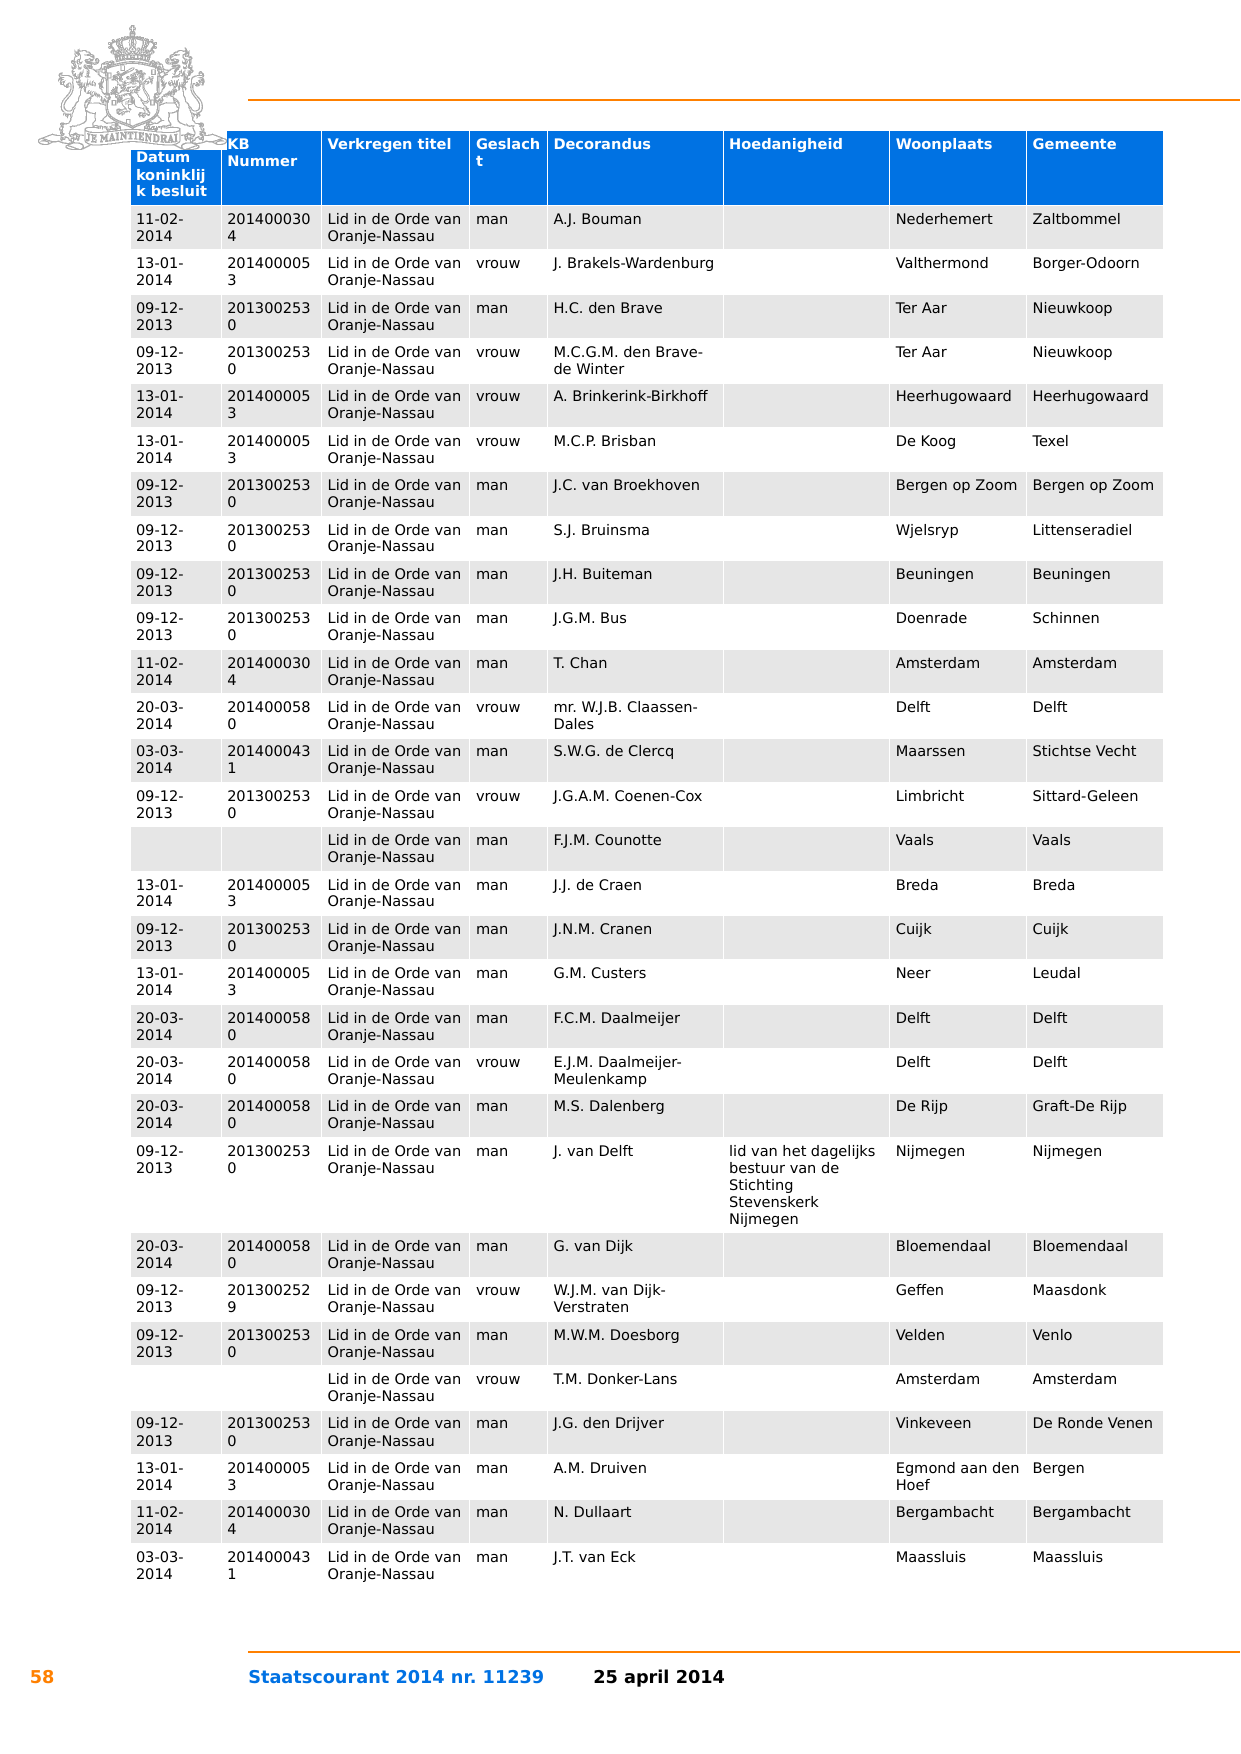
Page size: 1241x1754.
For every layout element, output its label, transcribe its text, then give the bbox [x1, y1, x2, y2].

table_cell 09-12-2013 [131, 1138, 221, 1232]
table_cell Breda [1027, 872, 1163, 915]
table_cell De Rijp [890, 1094, 1026, 1137]
table_cell vrouw [470, 428, 547, 471]
table_cell Maarssen [890, 739, 1026, 782]
table_cell 09-12-2013 [131, 1322, 221, 1365]
table_cell 11-02-2014 [131, 650, 221, 693]
table_cell 11-02-2014 [131, 1500, 221, 1543]
table_cell Lid in de Orde van Oranje-Nassau [322, 339, 469, 382]
table_cell Lid in de Orde van Oranje-Nassau [322, 517, 469, 560]
table_cell Bergambacht [1027, 1500, 1163, 1543]
table_cell Ter Aar [890, 339, 1026, 382]
table_cell [724, 827, 889, 871]
table_cell Beuningen [1027, 561, 1163, 604]
table_cell Graft-De Rijp [1027, 1094, 1163, 1137]
table_cell A.M. Druiven [548, 1455, 723, 1498]
table_cell Lid in de Orde van Oranje-Nassau [322, 1544, 469, 1587]
table_cell 20-03-2014 [131, 1094, 221, 1137]
table_cell 09-12-2013 [131, 1278, 221, 1321]
table_cell vrouw [470, 250, 547, 294]
table_cell [724, 250, 889, 294]
table_cell Velden [890, 1322, 1026, 1365]
table_cell Lid in de Orde van Oranje-Nassau [322, 1411, 469, 1454]
table_cell man [470, 827, 547, 871]
table_cell man [470, 1233, 547, 1277]
table_cell vrouw [470, 339, 547, 382]
table_header Datum koninklijk besluit [131, 150, 221, 205]
table_cell Maasdonk [1027, 1278, 1163, 1321]
table_cell Lid in de Orde van Oranje-Nassau [322, 739, 469, 782]
table_cell [724, 428, 889, 471]
table_cell [724, 960, 889, 1004]
table_cell Vaals [1027, 827, 1163, 871]
table_cell man [470, 295, 547, 338]
table_header Verkregen titel [322, 131, 469, 205]
table_cell G.M. Custers [548, 960, 723, 1004]
table_cell [724, 1366, 889, 1410]
table_cell Nieuwkoop [1027, 295, 1163, 338]
table_cell 09-12-2013 [131, 605, 221, 649]
table_cell Lid in de Orde van Oranje-Nassau [322, 250, 469, 294]
table_cell De Ronde Venen [1027, 1411, 1163, 1454]
table_cell 2013002530 [222, 517, 321, 560]
table_cell Delft [1027, 1049, 1163, 1092]
table_cell [131, 1366, 221, 1410]
table_cell man [470, 1500, 547, 1543]
table_cell Nieuwkoop [1027, 339, 1163, 382]
table_cell Lid in de Orde van Oranje-Nassau [322, 827, 469, 871]
table_cell 13-01-2014 [131, 250, 221, 294]
table_cell man [470, 561, 547, 604]
table_header Gemeente [1027, 131, 1163, 205]
table_header KB Nummer [222, 131, 321, 205]
table_cell Amsterdam [890, 1366, 1026, 1410]
table_cell man [470, 650, 547, 693]
table_cell 2013002529 [222, 1278, 321, 1321]
table_cell 09-12-2013 [131, 916, 221, 959]
table_cell Bloemendaal [890, 1233, 1026, 1277]
table_cell vrouw [470, 384, 547, 427]
table_cell Lid in de Orde van Oranje-Nassau [322, 561, 469, 604]
table_cell Vinkeveen [890, 1411, 1026, 1454]
table_cell [724, 872, 889, 915]
table_cell [222, 827, 321, 871]
table_cell Nederhemert [890, 206, 1026, 249]
table_cell 13-01-2014 [131, 428, 221, 471]
table_cell 03-03-2014 [131, 1544, 221, 1587]
table_cell 2014000053 [222, 1455, 321, 1498]
table_cell Vaals [890, 827, 1026, 871]
table_cell Neer [890, 960, 1026, 1004]
table_cell Lid in de Orde van Oranje-Nassau [322, 1322, 469, 1365]
table_cell Lid in de Orde van Oranje-Nassau [322, 1366, 469, 1410]
table_cell J.C. van Broekhoven [548, 472, 723, 516]
table_cell [724, 1455, 889, 1498]
table_cell [724, 694, 889, 737]
table_cell vrouw [470, 1049, 547, 1092]
table_cell 2013002530 [222, 916, 321, 959]
table_cell Nijmegen [1027, 1138, 1163, 1232]
table_cell 2014000580 [222, 1233, 321, 1277]
table_cell 09-12-2013 [131, 783, 221, 826]
table_cell M.C.G.M. den Brave-de Winter [548, 339, 723, 382]
table_cell Lid in de Orde van Oranje-Nassau [322, 605, 469, 649]
table_cell H.C. den Brave [548, 295, 723, 338]
table_cell 2013002530 [222, 339, 321, 382]
table_cell Sittard-Geleen [1027, 783, 1163, 826]
table_cell Lid in de Orde van Oranje-Nassau [322, 1455, 469, 1498]
table_header Woonplaats [890, 131, 1026, 205]
table_cell 13-01-2014 [131, 384, 221, 427]
table_cell Bloemendaal [1027, 1233, 1163, 1277]
table_header Hoedanigheid [724, 131, 889, 205]
table_cell [724, 650, 889, 693]
table_cell 09-12-2013 [131, 1411, 221, 1454]
table_cell 20-03-2014 [131, 1049, 221, 1092]
table_cell [724, 783, 889, 826]
table_cell Breda [890, 872, 1026, 915]
table_cell J.T. van Eck [548, 1544, 723, 1587]
table_cell Maassluis [890, 1544, 1026, 1587]
table_cell 2013002530 [222, 783, 321, 826]
table_cell [724, 916, 889, 959]
table_cell Bergambacht [890, 1500, 1026, 1543]
table_cell 13-01-2014 [131, 1455, 221, 1498]
table_cell man [470, 739, 547, 782]
table_cell 2014000304 [222, 206, 321, 249]
table_cell Delft [1027, 694, 1163, 737]
table_cell 2014000053 [222, 872, 321, 915]
table_cell Lid in de Orde van Oranje-Nassau [322, 1278, 469, 1321]
table_cell 2013002530 [222, 472, 321, 516]
table_cell 2014000580 [222, 1094, 321, 1137]
table_cell 2014000053 [222, 428, 321, 471]
table_cell 20-03-2014 [131, 1233, 221, 1277]
table_cell [724, 517, 889, 560]
table_cell 09-12-2013 [131, 295, 221, 338]
table_cell 2014000431 [222, 739, 321, 782]
table_cell [724, 384, 889, 427]
table_cell Bergen [1027, 1455, 1163, 1498]
table_cell [724, 561, 889, 604]
table_cell Lid in de Orde van Oranje-Nassau [322, 1138, 469, 1232]
table_cell T. Chan [548, 650, 723, 693]
table_cell Littenseradiel [1027, 517, 1163, 560]
table_cell S.J. Bruinsma [548, 517, 723, 560]
table_cell Amsterdam [1027, 1366, 1163, 1410]
table_cell vrouw [470, 783, 547, 826]
table_cell De Koog [890, 428, 1026, 471]
table_cell lid van het dagelijks bestuur van de Stichting Stevenskerk Nijmegen [724, 1138, 889, 1232]
table_cell [724, 1322, 889, 1365]
table_cell Delft [890, 1005, 1026, 1048]
table_cell A. Brinkerink-Birkhoff [548, 384, 723, 427]
table_cell man [470, 605, 547, 649]
table_cell J.N.M. Cranen [548, 916, 723, 959]
table_cell 2014000304 [222, 650, 321, 693]
table_cell [724, 1500, 889, 1543]
table_cell man [470, 472, 547, 516]
table_cell 13-01-2014 [131, 872, 221, 915]
table_cell [724, 1049, 889, 1092]
table_cell [724, 1094, 889, 1137]
table_cell G. van Dijk [548, 1233, 723, 1277]
table_header Geslacht [470, 131, 547, 205]
table_cell Bergen op Zoom [1027, 472, 1163, 516]
table_cell 2014000053 [222, 250, 321, 294]
table_cell 2014000053 [222, 960, 321, 1004]
table_cell man [470, 1138, 547, 1232]
table_cell J.G. den Drijver [548, 1411, 723, 1454]
table_cell M.W.M. Doesborg [548, 1322, 723, 1365]
table_cell man [470, 517, 547, 560]
table_cell 20-03-2014 [131, 694, 221, 737]
table_cell vrouw [470, 1366, 547, 1410]
table_cell 09-12-2013 [131, 472, 221, 516]
table_cell 2014000431 [222, 1544, 321, 1587]
table_cell Heerhugowaard [1027, 384, 1163, 427]
table_cell Valthermond [890, 250, 1026, 294]
table_cell 2014000053 [222, 384, 321, 427]
table_cell Texel [1027, 428, 1163, 471]
table_cell [724, 1544, 889, 1587]
table_cell Lid in de Orde van Oranje-Nassau [322, 206, 469, 249]
table_cell Delft [1027, 1005, 1163, 1048]
table_cell man [470, 1455, 547, 1498]
table_cell 09-12-2013 [131, 561, 221, 604]
table_cell Wjelsryp [890, 517, 1026, 560]
table_cell [724, 739, 889, 782]
table_cell 11-02-2014 [131, 206, 221, 249]
table_cell man [470, 1322, 547, 1365]
table_cell Lid in de Orde van Oranje-Nassau [322, 694, 469, 737]
table_cell J.H. Buiteman [548, 561, 723, 604]
table_cell 2013002530 [222, 295, 321, 338]
table_cell Beuningen [890, 561, 1026, 604]
table_cell man [470, 872, 547, 915]
table_cell Heerhugowaard [890, 384, 1026, 427]
table_cell [724, 1411, 889, 1454]
table_cell S.W.G. de Clercq [548, 739, 723, 782]
table_cell Lid in de Orde van Oranje-Nassau [322, 1005, 469, 1048]
table_cell J. van Delft [548, 1138, 723, 1232]
table_cell Lid in de Orde van Oranje-Nassau [322, 916, 469, 959]
table_cell M.S. Dalenberg [548, 1094, 723, 1137]
table_cell Maassluis [1027, 1544, 1163, 1587]
table_cell Schinnen [1027, 605, 1163, 649]
table_cell Lid in de Orde van Oranje-Nassau [322, 783, 469, 826]
table_cell T.M. Donker-Lans [548, 1366, 723, 1410]
table_cell Amsterdam [890, 650, 1026, 693]
table_cell Borger-Odoorn [1027, 250, 1163, 294]
table_cell 2013002530 [222, 561, 321, 604]
table_cell E.J.M. Daalmeijer-Meulenkamp [548, 1049, 723, 1092]
table_cell Lid in de Orde van Oranje-Nassau [322, 650, 469, 693]
table_cell Zaltbommel [1027, 206, 1163, 249]
table_cell M.C.P. Brisban [548, 428, 723, 471]
table_header Decorandus [548, 131, 723, 205]
table_cell Bergen op Zoom [890, 472, 1026, 516]
table_cell Lid in de Orde van Oranje-Nassau [322, 872, 469, 915]
table_cell 2014000580 [222, 1049, 321, 1092]
table_cell J.G.A.M. Coenen-Cox [548, 783, 723, 826]
table_cell 2013002530 [222, 1322, 321, 1365]
table_cell [724, 1233, 889, 1277]
table_cell Cuijk [1027, 916, 1163, 959]
table_cell 20-03-2014 [131, 1005, 221, 1048]
table_cell Lid in de Orde van Oranje-Nassau [322, 472, 469, 516]
table_cell Lid in de Orde van Oranje-Nassau [322, 1049, 469, 1092]
table_cell A.J. Bouman [548, 206, 723, 249]
table_cell Lid in de Orde van Oranje-Nassau [322, 384, 469, 427]
table_cell [724, 1278, 889, 1321]
table_cell [724, 295, 889, 338]
table_cell Lid in de Orde van Oranje-Nassau [322, 960, 469, 1004]
table_cell 2014000580 [222, 1005, 321, 1048]
table_cell man [470, 1411, 547, 1454]
table_cell vrouw [470, 1278, 547, 1321]
table_cell man [470, 1094, 547, 1137]
table_cell Geffen [890, 1278, 1026, 1321]
table_cell J.J. de Craen [548, 872, 723, 915]
table_cell man [470, 960, 547, 1004]
table_cell Nijmegen [890, 1138, 1026, 1232]
table_cell [724, 1005, 889, 1048]
table_cell [724, 206, 889, 249]
table_cell 03-03-2014 [131, 739, 221, 782]
table_cell 2013002530 [222, 1138, 321, 1232]
table_cell man [470, 916, 547, 959]
table_cell Doenrade [890, 605, 1026, 649]
table_cell man [470, 1544, 547, 1587]
table_cell Amsterdam [1027, 650, 1163, 693]
picture [38, 25, 227, 150]
table_cell vrouw [470, 694, 547, 737]
table_cell F.C.M. Daalmeijer [548, 1005, 723, 1048]
table_cell Delft [890, 694, 1026, 737]
table_cell Venlo [1027, 1322, 1163, 1365]
table_cell 09-12-2013 [131, 339, 221, 382]
table_cell Leudal [1027, 960, 1163, 1004]
table_cell Cuijk [890, 916, 1026, 959]
table_cell 13-01-2014 [131, 960, 221, 1004]
table_cell [724, 605, 889, 649]
table_cell 09-12-2013 [131, 517, 221, 560]
table_cell Lid in de Orde van Oranje-Nassau [322, 1094, 469, 1137]
table_cell Lid in de Orde van Oranje-Nassau [322, 1500, 469, 1543]
table_cell Delft [890, 1049, 1026, 1092]
table_cell man [470, 1005, 547, 1048]
table_cell 2013002530 [222, 605, 321, 649]
table_cell mr. W.J.B. Claassen-Dales [548, 694, 723, 737]
table_cell 2013002530 [222, 1411, 321, 1454]
table_cell [222, 1366, 321, 1410]
table_cell Lid in de Orde van Oranje-Nassau [322, 1233, 469, 1277]
table_cell [724, 472, 889, 516]
table_cell W.J.M. van Dijk-Verstraten [548, 1278, 723, 1321]
table_cell J. Brakels-Wardenburg [548, 250, 723, 294]
table_cell Limbricht [890, 783, 1026, 826]
table_cell Lid in de Orde van Oranje-Nassau [322, 295, 469, 338]
table_cell J.G.M. Bus [548, 605, 723, 649]
table_cell F.J.M. Counotte [548, 827, 723, 871]
table_cell Egmond aan den Hoef [890, 1455, 1026, 1498]
table_cell Ter Aar [890, 295, 1026, 338]
table_cell Stichtse Vecht [1027, 739, 1163, 782]
table_cell [724, 339, 889, 382]
table_cell N. Dullaart [548, 1500, 723, 1543]
table_cell 2014000580 [222, 694, 321, 737]
table_cell [131, 827, 221, 871]
table_cell man [470, 206, 547, 249]
table_cell 2014000304 [222, 1500, 321, 1543]
table_cell Lid in de Orde van Oranje-Nassau [322, 428, 469, 471]
